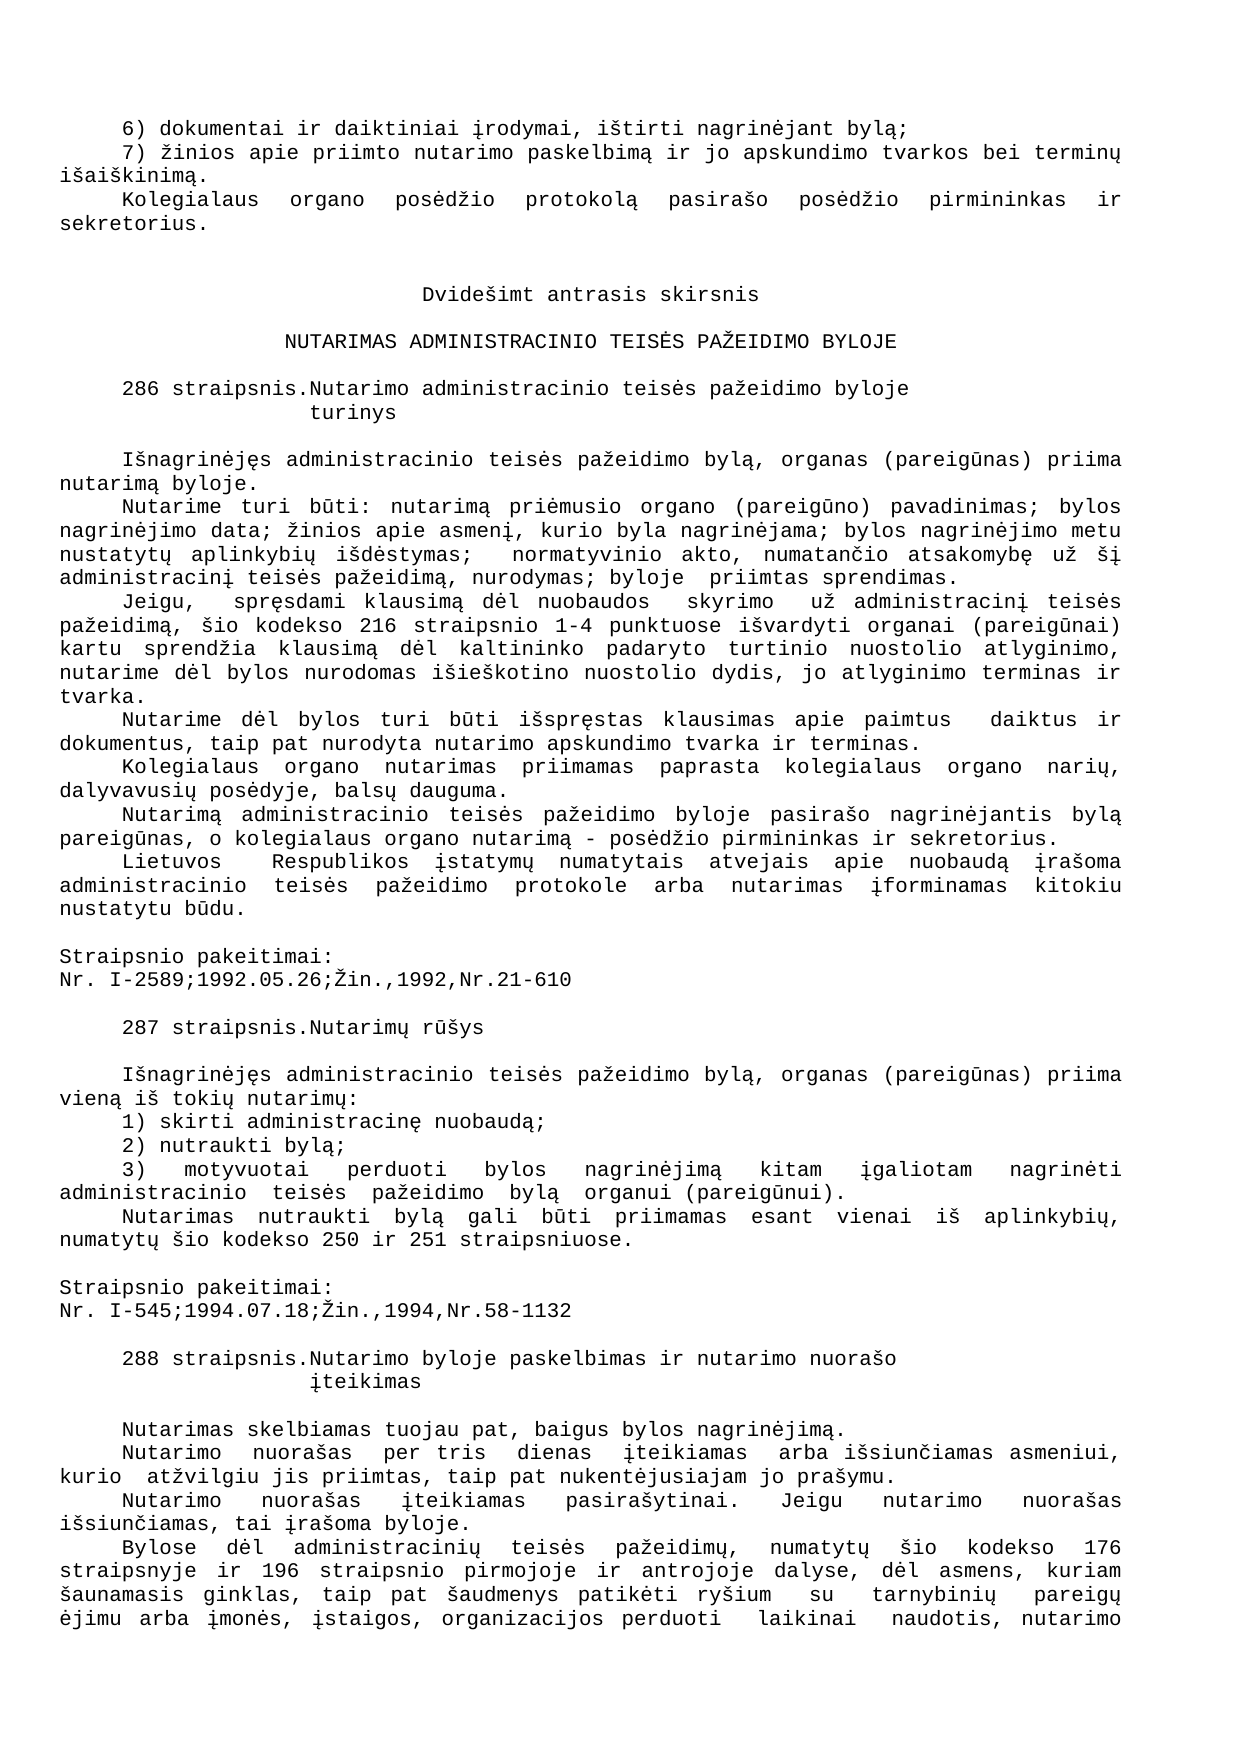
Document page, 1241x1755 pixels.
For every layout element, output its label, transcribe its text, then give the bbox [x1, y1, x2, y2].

text Jeigu, spręsdami klausimą dėl nuobaudos skyrimo už administracinį teisės pažeidimą, šio kodekso 216 straipsnio 1-4 punktuose išvardyti organai (pareigūnai) kartu sprendžia klausimą dėl kaltininko padaryto turtinio nuostolio atlyginimo, nutarime dėl bylos nurodomas išieškotino nuostolio dydis, jo atlyginimo terminas ir tvarka. [59, 591, 1122, 709]
text Nutarimą administracinio teisės pažeidimo byloje pasirašo nagrinėjantis bylą pareigūnas, o kolegialaus organo nutarimą - posėdžio pirmininkas ir sekretorius. [59, 804, 1122, 851]
text Nutarimo nuorašas per tris dienas įteikiamas arba išsiunčiamas asmeniui, kurio atžvilgiu jis priimtas, taip pat nukentėjusiajam jo prašymu. [59, 1442, 1122, 1489]
text 7) žinios apie priimto nutarimo paskelbimą ir jo apskundimo tvarkos bei terminų išaiškinimą. [59, 142, 1122, 189]
text turinys [59, 402, 1122, 426]
text Straipsnio pakeitimai: [59, 1277, 1122, 1300]
text 287 straipsnis.Nutarimų rūšys [59, 1017, 1122, 1040]
text Nr. I-545;1994.07.18;Žin.,1994,Nr.58-1132 [59, 1300, 1122, 1324]
text Bylose dėl administracinių teisės pažeidimų, numatytų šio kodekso 176 straipsnyje ir 196 straipsnio pirmojoje ir antrojoje dalyse, dėl asmens, kuriam šaunamasis ginklas, taip pat šaudmenys patikėti ryšium su tarnybinių pareigų ėjimu arba įmonės, įstaigos, organizacijos perduoti laikinai naudotis, nutarimo [59, 1537, 1122, 1631]
text Nutarimo nuorašas įteikiamas pasirašytinai. Jeigu nutarimo nuorašas išsiunčiamas, tai įrašoma byloje. [59, 1489, 1122, 1537]
text Nutarimas nutraukti bylą gali būti priimamas esant vienai iš aplinkybių, numatytų šio kodekso 250 ir 251 straipsniuose. [59, 1206, 1122, 1253]
text Straipsnio pakeitimai: [59, 946, 1122, 969]
text Kolegialaus organo posėdžio protokolą pasirašo posėdžio pirmininkas ir sekretorius. [59, 189, 1122, 236]
text 3) motyvuotai perduoti bylos nagrinėjimą kitam įgaliotam nagrinėti administracinio teisės pažeidimo bylą organui (pareigūnui). [59, 1158, 1122, 1206]
text Nutarime turi būti: nutarimą priėmusio organo (pareigūno) pavadinimas; bylos nagrinėjimo data; žinios apie asmenį, kurio byla nagrinėjama; bylos nagrinėjimo metu nustatytų aplinkybių išdėstymas; normatyvinio akto, numatančio atsakomybę už šį administracinį teisės pažeidimą, nurodymas; byloje priimtas sprendimas. [59, 496, 1122, 591]
text 2) nutraukti bylą; [59, 1135, 1122, 1158]
text 286 straipsnis.Nutarimo administracinio teisės pažeidimo byloje [59, 378, 1122, 402]
text Lietuvos Respublikos įstatymų numatytais atvejais apie nuobaudą įrašoma administracinio teisės pažeidimo protokole arba nutarimas įforminamas kitokiu nustatytu būdu. [59, 851, 1122, 922]
text 6) dokumentai ir daiktiniai įrodymai, ištirti nagrinėjant bylą; [59, 118, 1122, 142]
text Dvidešimt antrasis skirsnis [59, 284, 1122, 307]
text Kolegialaus organo nutarimas priimamas paprasta kolegialaus organo narių, dalyvavusių posėdyje, balsų dauguma. [59, 757, 1122, 804]
text 288 straipsnis.Nutarimo byloje paskelbimas ir nutarimo nuorašo [59, 1348, 1122, 1371]
text 1) skirti administracinę nuobaudą; [59, 1111, 1122, 1135]
text Išnagrinėjęs administracinio teisės pažeidimo bylą, organas (pareigūnas) priima nutarimą byloje. [59, 449, 1122, 496]
text Išnagrinėjęs administracinio teisės pažeidimo bylą, organas (pareigūnas) priima vieną iš tokių nutarimų: [59, 1064, 1122, 1111]
text Nutarimas skelbiamas tuojau pat, baigus bylos nagrinėjimą. [59, 1419, 1122, 1442]
text įteikimas [59, 1371, 1122, 1395]
text Nutarime dėl bylos turi būti išspręstas klausimas apie paimtus daiktus ir dokumentus, taip pat nurodyta nutarimo apskundimo tvarka ir terminas. [59, 709, 1122, 757]
text NUTARIMAS ADMINISTRACINIO TEISĖS PAŽEIDIMO BYLOJE [59, 331, 1122, 354]
text Nr. I-2589;1992.05.26;Žin.,1992,Nr.21-610 [59, 969, 1122, 993]
